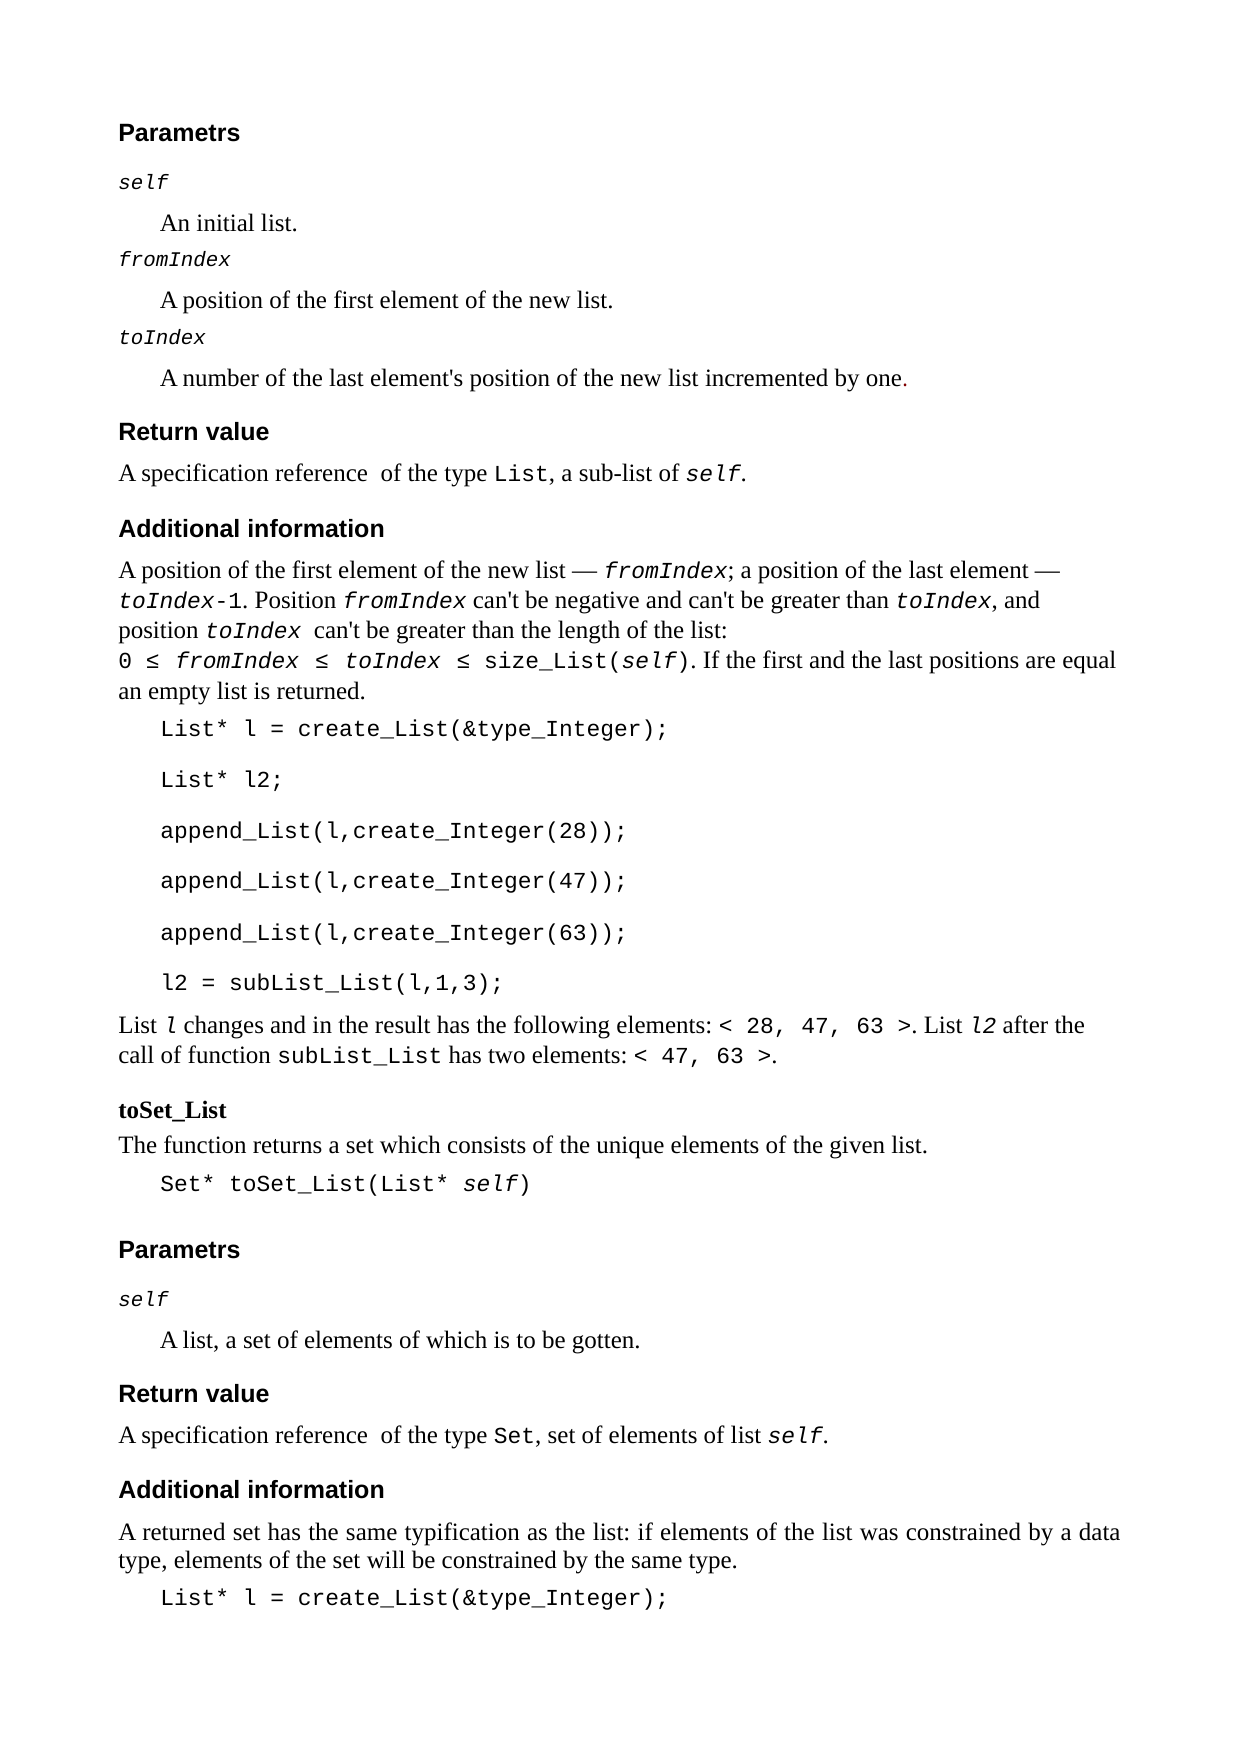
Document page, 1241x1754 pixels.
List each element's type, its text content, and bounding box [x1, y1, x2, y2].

text The function returns a set which consists of the unique elements of the given list. [118, 1131, 1122, 1159]
text An initial list. [159, 208, 1122, 237]
subtitle Parametrs [118, 118, 1122, 147]
text toIndex [118, 327, 1122, 350]
text fromIndex [118, 249, 1122, 273]
text self [118, 172, 1122, 196]
text A position of the first element of the new list — fromIndex; a position of the last element — toIndex-1. Position fromIndex can't be negative and can't be greater than toIndex, and position toIndex can't be greater than the length of the list: 0 ≤ fromIndex ≤ toIndex ≤ size_List(self). If the first and the last positions are equal an empty list is returned. [118, 555, 1122, 704]
text A position of the first element of the new list. [159, 285, 1122, 314]
subtitle Parametrs [118, 1235, 1122, 1264]
text List* l = create_List(&type_Integer); [160, 717, 1122, 743]
subtitle toSet_List [118, 1096, 1122, 1124]
text l2 = subList_List(l,1,3); [160, 972, 1122, 998]
text append_List(l,create_Integer(47)); [160, 870, 1122, 896]
subtitle Additional information [118, 1475, 1122, 1504]
text append_List(l,create_Integer(28)); [160, 819, 1122, 845]
text List* l = create_List(&type_Integer); [160, 1587, 1122, 1613]
subtitle Return value [118, 1379, 1122, 1408]
text A list, a set of elements of which is to be gotten. [159, 1325, 1122, 1354]
text self [118, 1289, 1122, 1313]
text A specification reference of the type Set, set of elements of list self. [118, 1420, 1122, 1450]
text Set* toSet_List(List* self) [160, 1172, 1122, 1198]
text append_List(l,create_Integer(63)); [160, 921, 1122, 947]
text List l changes and in the result has the following elements: < 28, 47, 63 >. List l2 after the call of function subList_List has two elements: < 47, 63 >. [118, 1010, 1122, 1071]
subtitle Return value [118, 417, 1122, 446]
subtitle Additional information [118, 514, 1122, 542]
text A number of the last element's position of the new list incremented by one. [159, 363, 1122, 392]
text A specification reference of the type List, a sub-list of self. [118, 458, 1122, 489]
text A returned set has the same typification as the list: if elements of the list was constrained by a data type, elements of the set will be constrained by the same type. [118, 1517, 1122, 1574]
text List* l2; [160, 768, 1122, 794]
